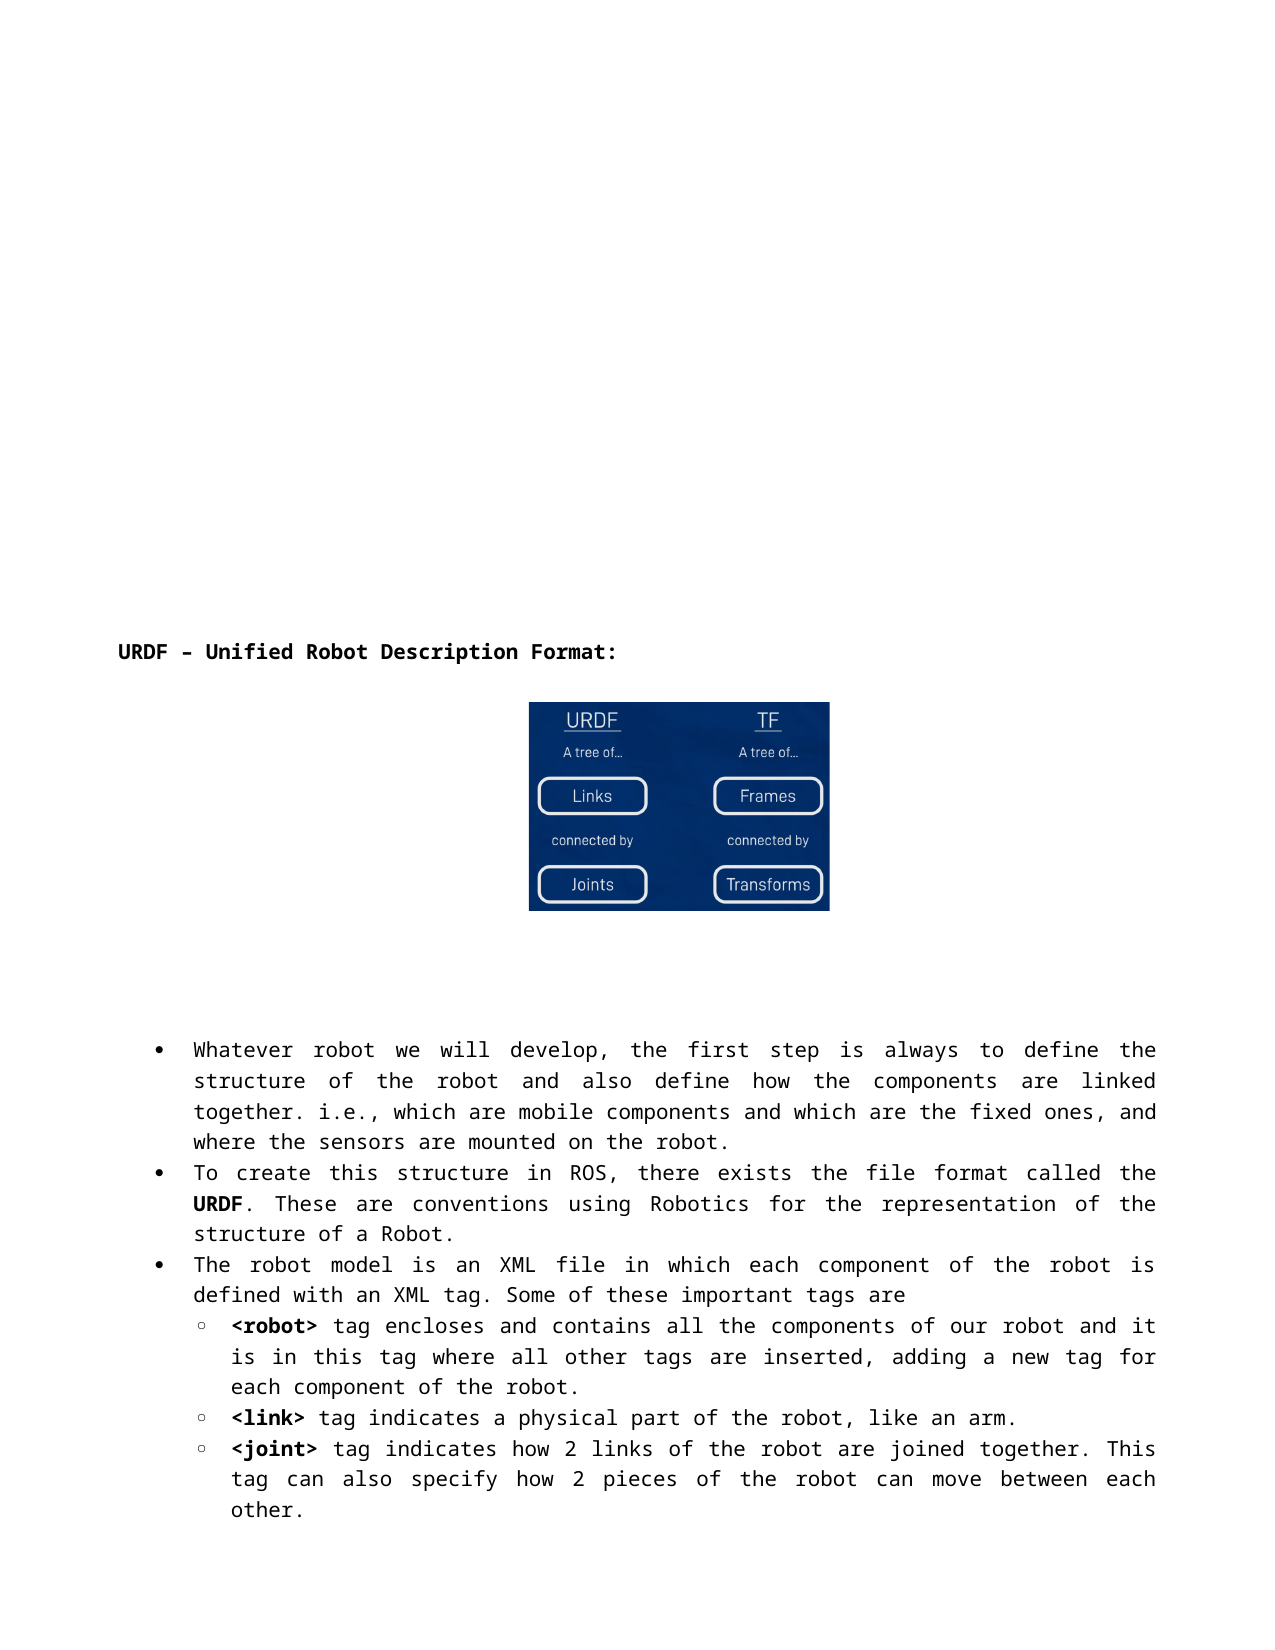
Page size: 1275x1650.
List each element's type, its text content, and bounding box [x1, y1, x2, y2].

list <link> tag indicates a physical part of the robot, like an arm. [193, 1403, 1157, 1432]
list <joint> tag indicates how 2 links of the robot are joined together. This tag can also specify how 2 pieces of the robot can move between each other. [193, 1434, 1157, 1523]
list To create this structure in ROS, there exists the file format called the URDF. These are conventions using Robotics for the representation of the structure of a Robot. [156, 1158, 1157, 1248]
list Whatever robot we will develop, the first step is always to define the structure of the robot and also define how the components are linked together. i.e., which are mobile components and which are the fixed ones, and where the sensors are mounted on the robot. [156, 1036, 1157, 1156]
list The robot model is an XML file in which each component of the robot is defined with an XML tag. Some of these important tags are [156, 1250, 1157, 1309]
list <robot> tag encloses and contains all the components of our robot and it is in this tag where all other tags are inserted, adding a new tag for each component of the robot. [193, 1311, 1157, 1401]
picture [528, 702, 830, 911]
text URDF – Unified Robot Description Format: [118, 637, 1157, 666]
